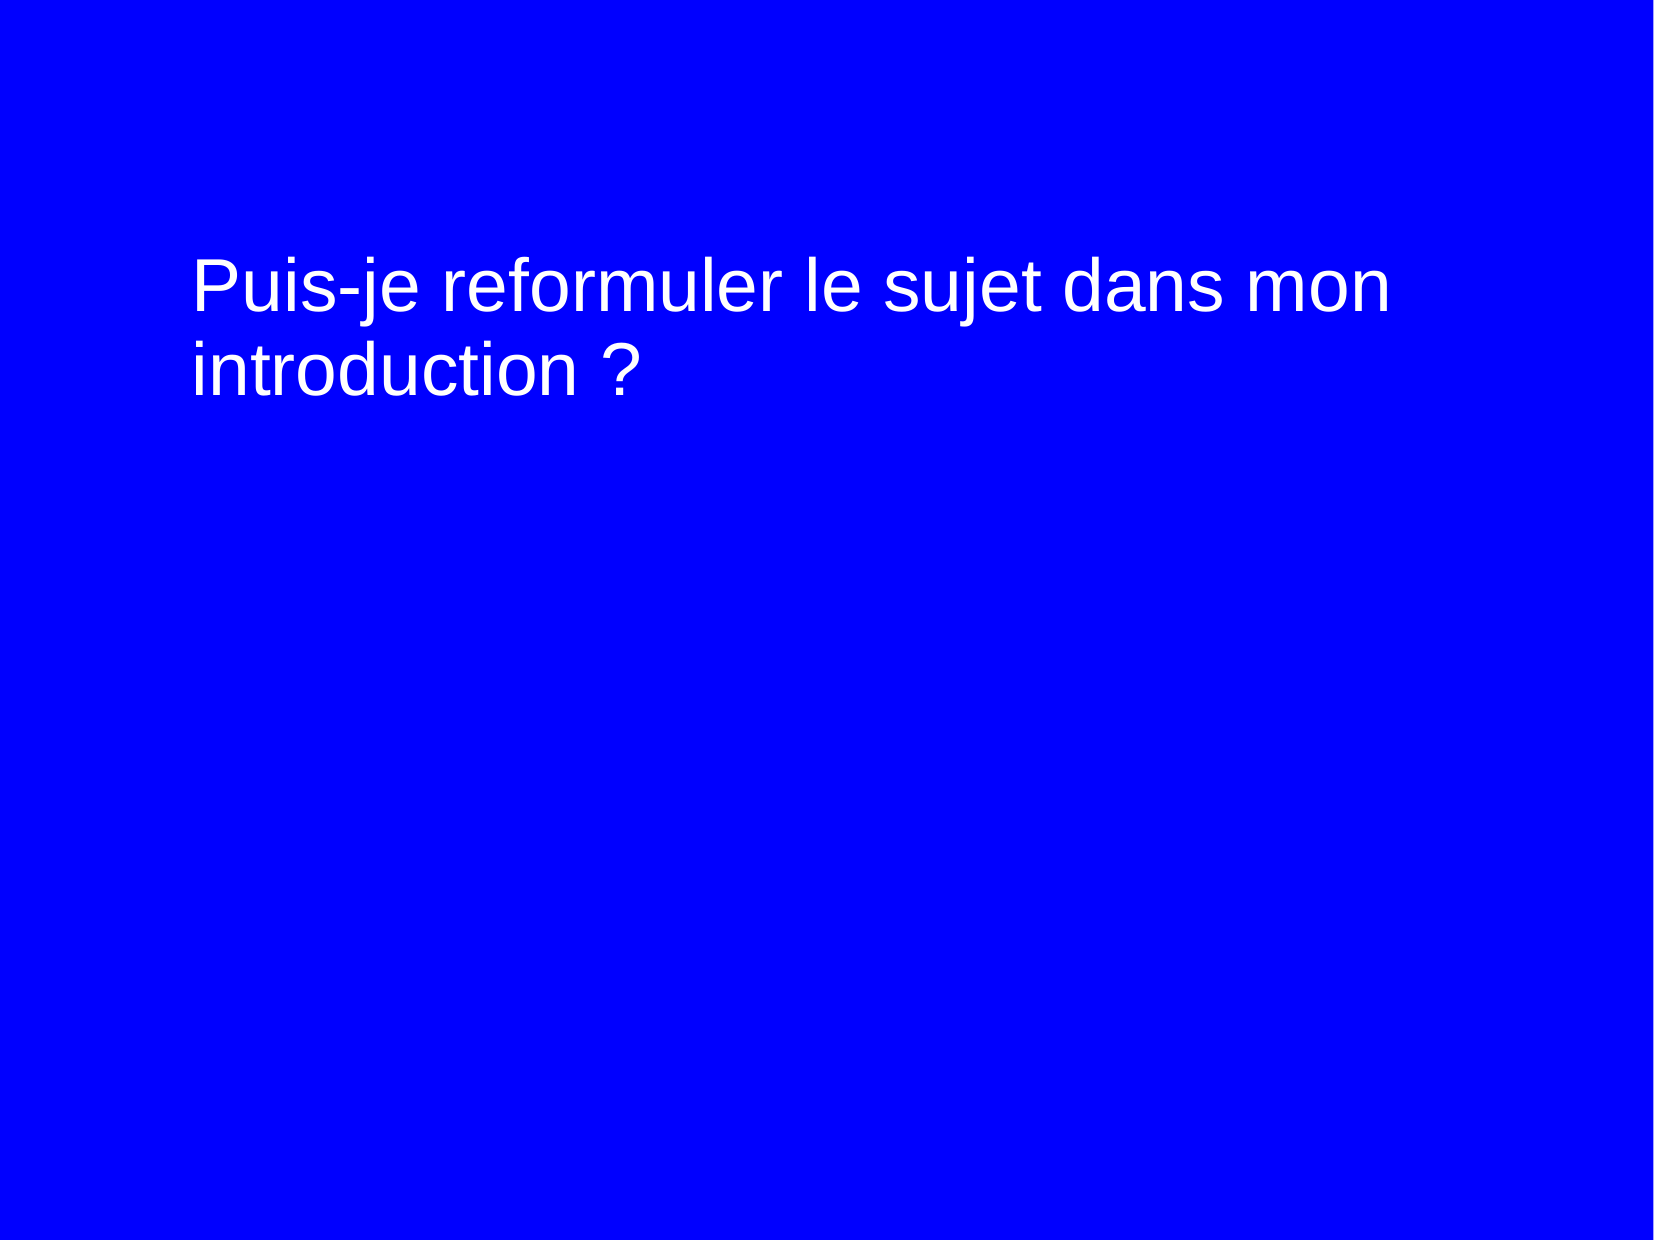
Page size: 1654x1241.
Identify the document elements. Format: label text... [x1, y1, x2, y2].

text_box Puis-je reformuler le sujet dans mon introduction ? [177, 236, 1447, 419]
